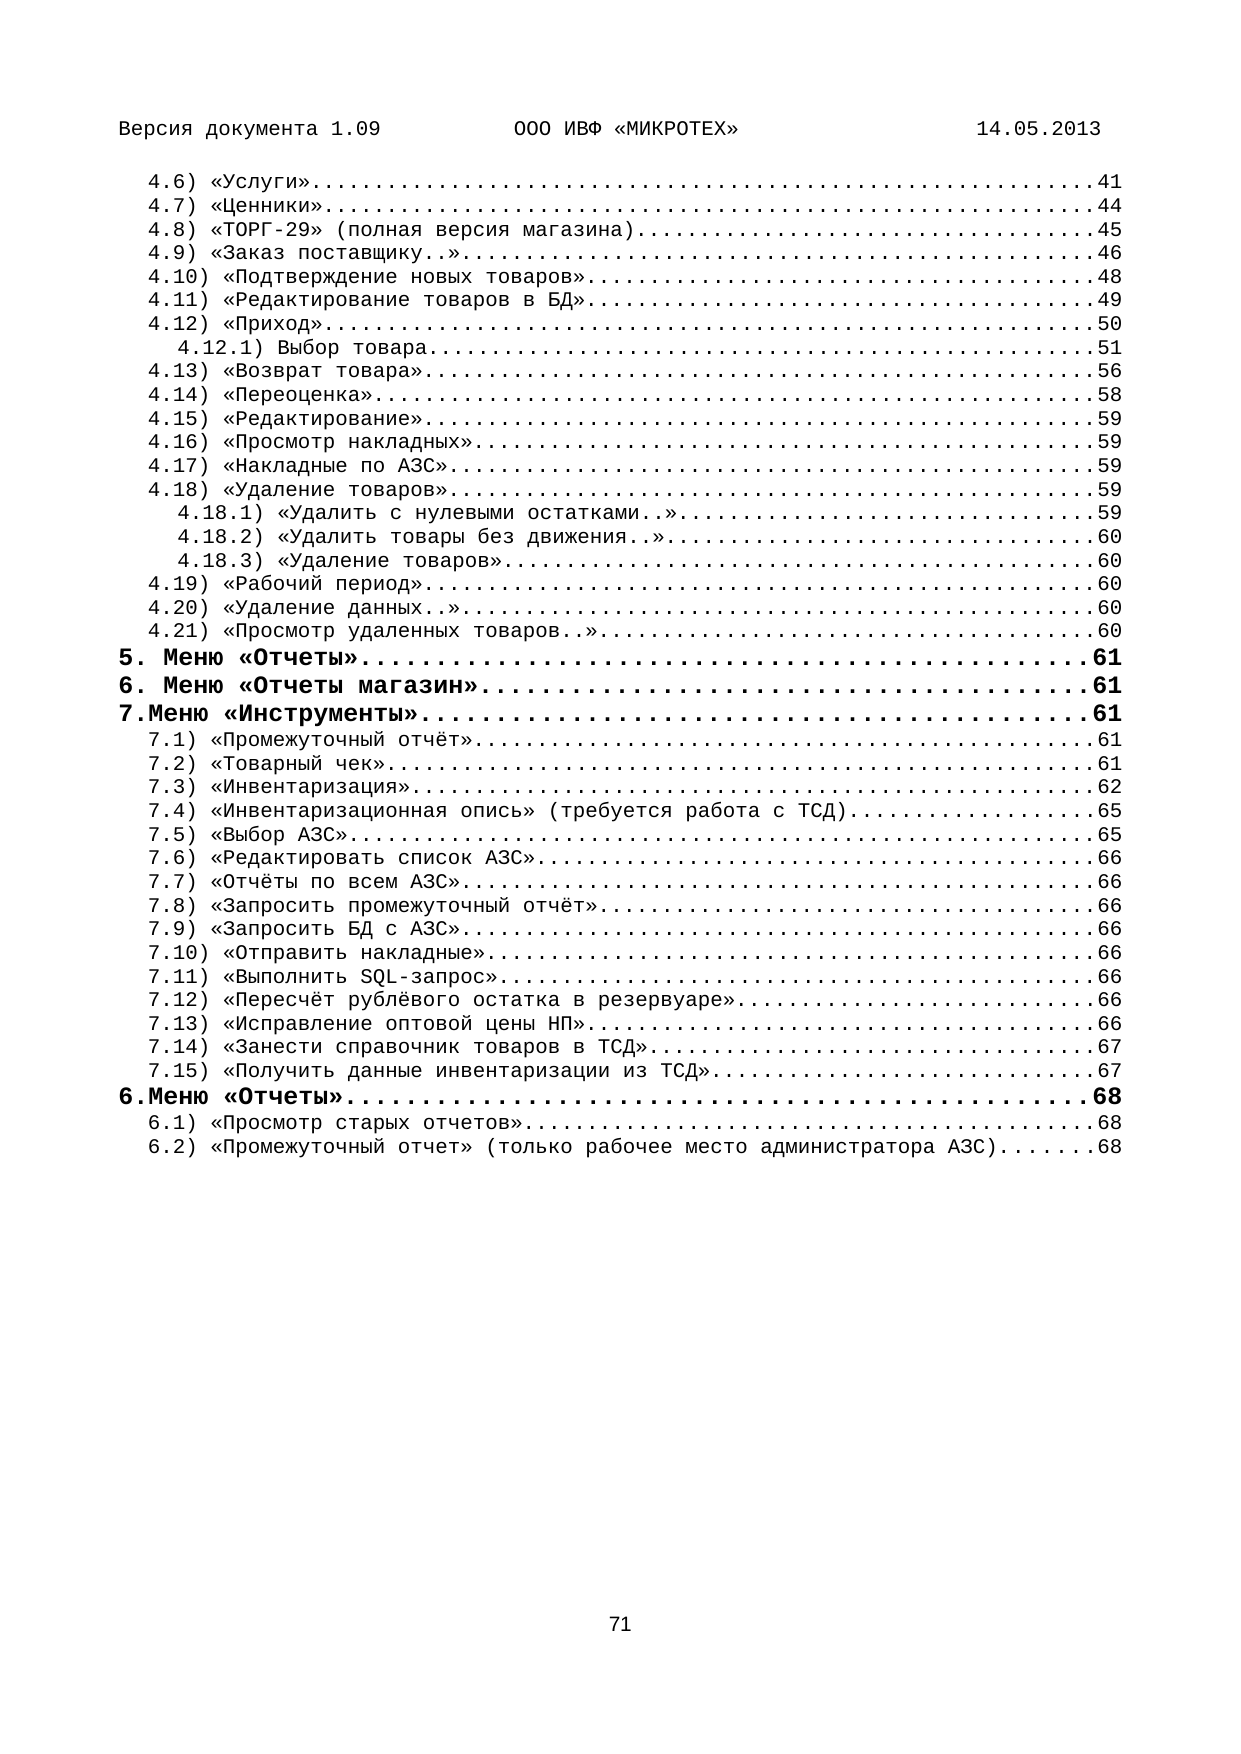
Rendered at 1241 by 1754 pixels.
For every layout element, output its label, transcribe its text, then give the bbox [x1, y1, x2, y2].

text 4.7) «Ценники» 44 [148, 195, 1122, 218]
text 7.Меню «Инструменты» 61 [118, 701, 1122, 729]
text 7.13) «Исправление оптовой цены НП» 66 [148, 1013, 1122, 1037]
text 4.16) «Просмотр накладных» 59 [148, 431, 1122, 455]
text 7.10) «Отправить накладные» 66 [148, 942, 1122, 966]
text 7.12) «Пересчёт рублёвого остатка в резервуаре» 66 [148, 989, 1122, 1013]
text 6.Меню «Отчеты» 68 [118, 1084, 1122, 1112]
text 7.5) «Выбор АЗС» 65 [148, 824, 1122, 847]
text 7.11) «Выполнить SQL-запрос» 66 [148, 966, 1122, 989]
text 7.1) «Промежуточный отчёт» 61 [148, 729, 1122, 753]
text 7.15) «Получить данные инвентаризации из ТСД» 67 [148, 1060, 1122, 1084]
text 7.3) «Инвентаризация» 62 [148, 776, 1122, 800]
text 7.14) «Занести справочник товаров в ТСД» 67 [148, 1037, 1122, 1060]
text 4.12.1) Выбор товара 51 [177, 337, 1122, 360]
text 4.6) «Услуги» 41 [148, 171, 1122, 195]
text 6.1) «Просмотр старых отчетов» 68 [148, 1112, 1122, 1136]
text 4.11) «Редактирование товаров в БД» 49 [148, 289, 1122, 313]
text 4.18.1) «Удалить с нулевыми остатками..» 59 [177, 502, 1122, 526]
text 5. Меню «Отчеты» 61 [118, 644, 1122, 672]
text 4.12) «Приход» 50 [148, 313, 1122, 337]
text 4.19) «Рабочий период» 60 [148, 573, 1122, 597]
text 4.13) «Возврат товара» 56 [148, 360, 1122, 384]
text 4.8) «ТОРГ-29» (полная версия магазина) 45 [148, 218, 1122, 242]
text 7.7) «Отчёты по всем АЗС» 66 [148, 871, 1122, 895]
text 7.2) «Товарный чек» 61 [148, 753, 1122, 776]
text 7.8) «Запросить промежуточный отчёт» 66 [148, 895, 1122, 918]
text 4.17) «Накладные по АЗС» 59 [148, 455, 1122, 479]
text 4.15) «Редактирование» 59 [148, 408, 1122, 431]
text 7.4) «Инвентаризационная опись» (требуется работа с ТСД) 65 [148, 800, 1122, 824]
text 4.10) «Подтверждение новых товаров» 48 [148, 266, 1122, 289]
text 7.6) «Редактировать список АЗС» 66 [148, 847, 1122, 871]
text 4.18.3) «Удаление товаров» 60 [177, 549, 1122, 573]
text 7.9) «Запросить БД с АЗС» 66 [148, 918, 1122, 942]
text 4.20) «Удаление данных..» 60 [148, 597, 1122, 621]
text 4.18.2) «Удалить товары без движения..» 60 [177, 526, 1122, 549]
text 6.2) «Промежуточный отчет» (только рабочее место администратора АЗС) 68 [148, 1136, 1122, 1159]
text 4.9) «Заказ поставщику..» 46 [148, 242, 1122, 266]
text 4.21) «Просмотр удаленных товаров..» 60 [148, 621, 1122, 644]
text 4.14) «Переоценка» 58 [148, 384, 1122, 408]
text 6. Меню «Отчеты магазин» 61 [118, 672, 1122, 701]
text 4.18) «Удаление товаров» 59 [148, 479, 1122, 502]
